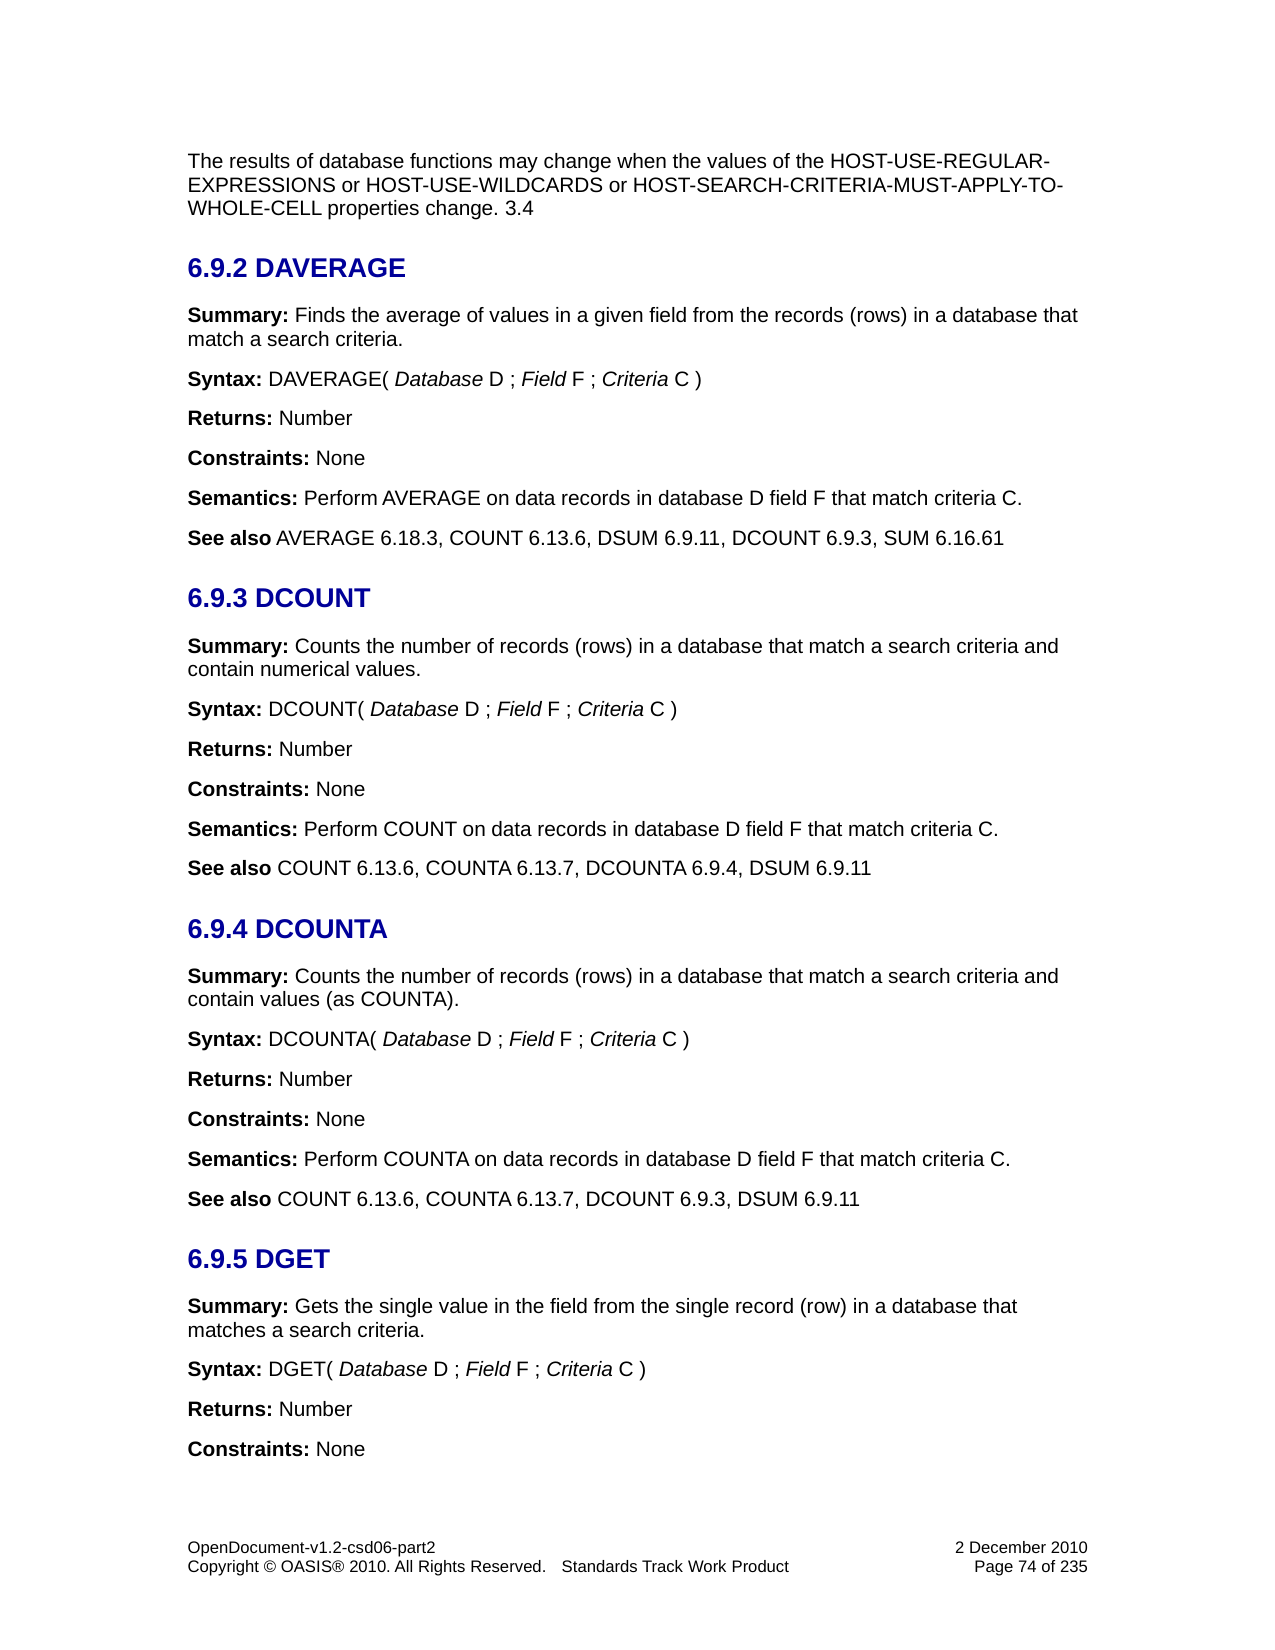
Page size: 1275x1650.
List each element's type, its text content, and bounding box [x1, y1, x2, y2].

subtitle DCOUNT [187, 583, 1088, 613]
text Syntax: DCOUNTA( Database D ; Field F ; Criteria C ) [187, 1028, 1088, 1051]
text Syntax: DGET( Database D ; Field F ; Criteria C ) [187, 1358, 1088, 1381]
text Returns: Number [187, 1068, 1088, 1091]
subtitle DAVERAGE [187, 253, 1088, 283]
text Summary: Counts the number of records (rows) in a database that match a search criteria and contain numerical values. [187, 634, 1088, 681]
text See also COUNT 6.13.6, COUNTA 6.13.7, DCOUNTA 6.9.4, DSUM 6.9.11 [187, 857, 1088, 880]
text Syntax: DCOUNT( Database D ; Field F ; Criteria C ) [187, 697, 1088, 721]
text Constraints: None [187, 1438, 1088, 1461]
text Returns: Number [187, 407, 1088, 430]
text Summary: Gets the single value in the field from the single record (row) in a database that matches a search criteria. [187, 1295, 1088, 1341]
text Returns: Number [187, 737, 1088, 761]
subtitle DGET [187, 1244, 1088, 1274]
text Constraints: None [187, 1108, 1088, 1131]
text See also AVERAGE 6.18.3, COUNT 6.13.6, DSUM 6.9.11, DCOUNT 6.9.3, SUM 6.16.61 [187, 527, 1088, 550]
text Syntax: DAVERAGE( Database D ; Field F ; Criteria C ) [187, 367, 1088, 390]
text Semantics: Perform AVERAGE on data records in database D field F that match criteria C. [187, 487, 1088, 510]
text Semantics: Perform COUNT on data records in database D field F that match criteria C. [187, 817, 1088, 840]
text See also COUNT 6.13.6, COUNTA 6.13.7, DCOUNT 6.9.3, DSUM 6.9.11 [187, 1187, 1088, 1211]
text Semantics: Perform COUNTA on data records in database D field F that match criteria C. [187, 1147, 1088, 1171]
text Constraints: None [187, 777, 1088, 801]
text Summary: Finds the average of values in a given field from the records (rows) in a database that match a search criteria. [187, 304, 1088, 351]
subtitle DCOUNTA [187, 914, 1088, 944]
text Returns: Number [187, 1398, 1088, 1421]
text Summary: Counts the number of records (rows) in a database that match a search criteria and contain values (as COUNTA). [187, 965, 1088, 1011]
text The results of database functions may change when the values of the HOST-USE-REGULAR-EXPRESSIONS or HOST-USE-WILDCARDS or HOST-SEARCH-CRITERIA-MUST-APPLY-TO-WHOLE-CELL properties change. 3.4 [187, 150, 1088, 220]
text Constraints: None [187, 447, 1088, 470]
